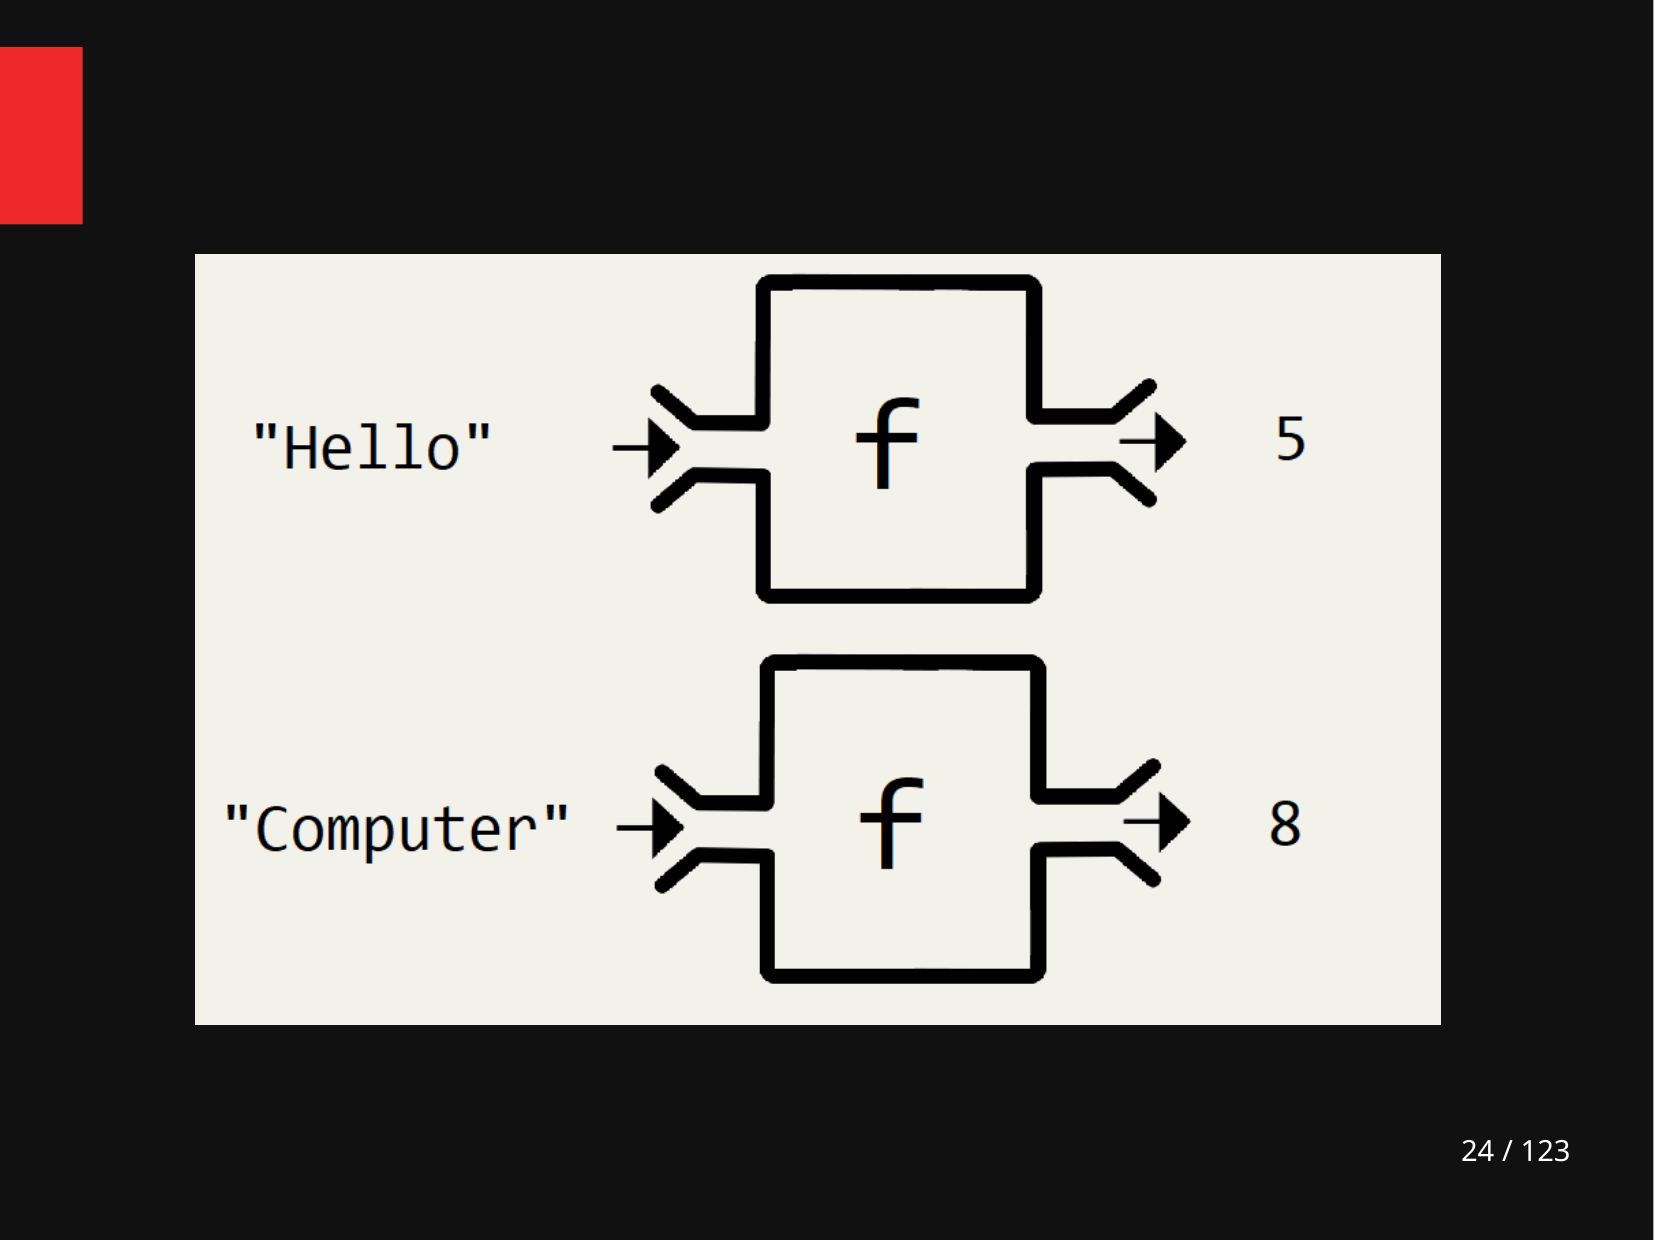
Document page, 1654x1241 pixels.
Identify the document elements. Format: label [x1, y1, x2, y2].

picture [195, 254, 1441, 1025]
